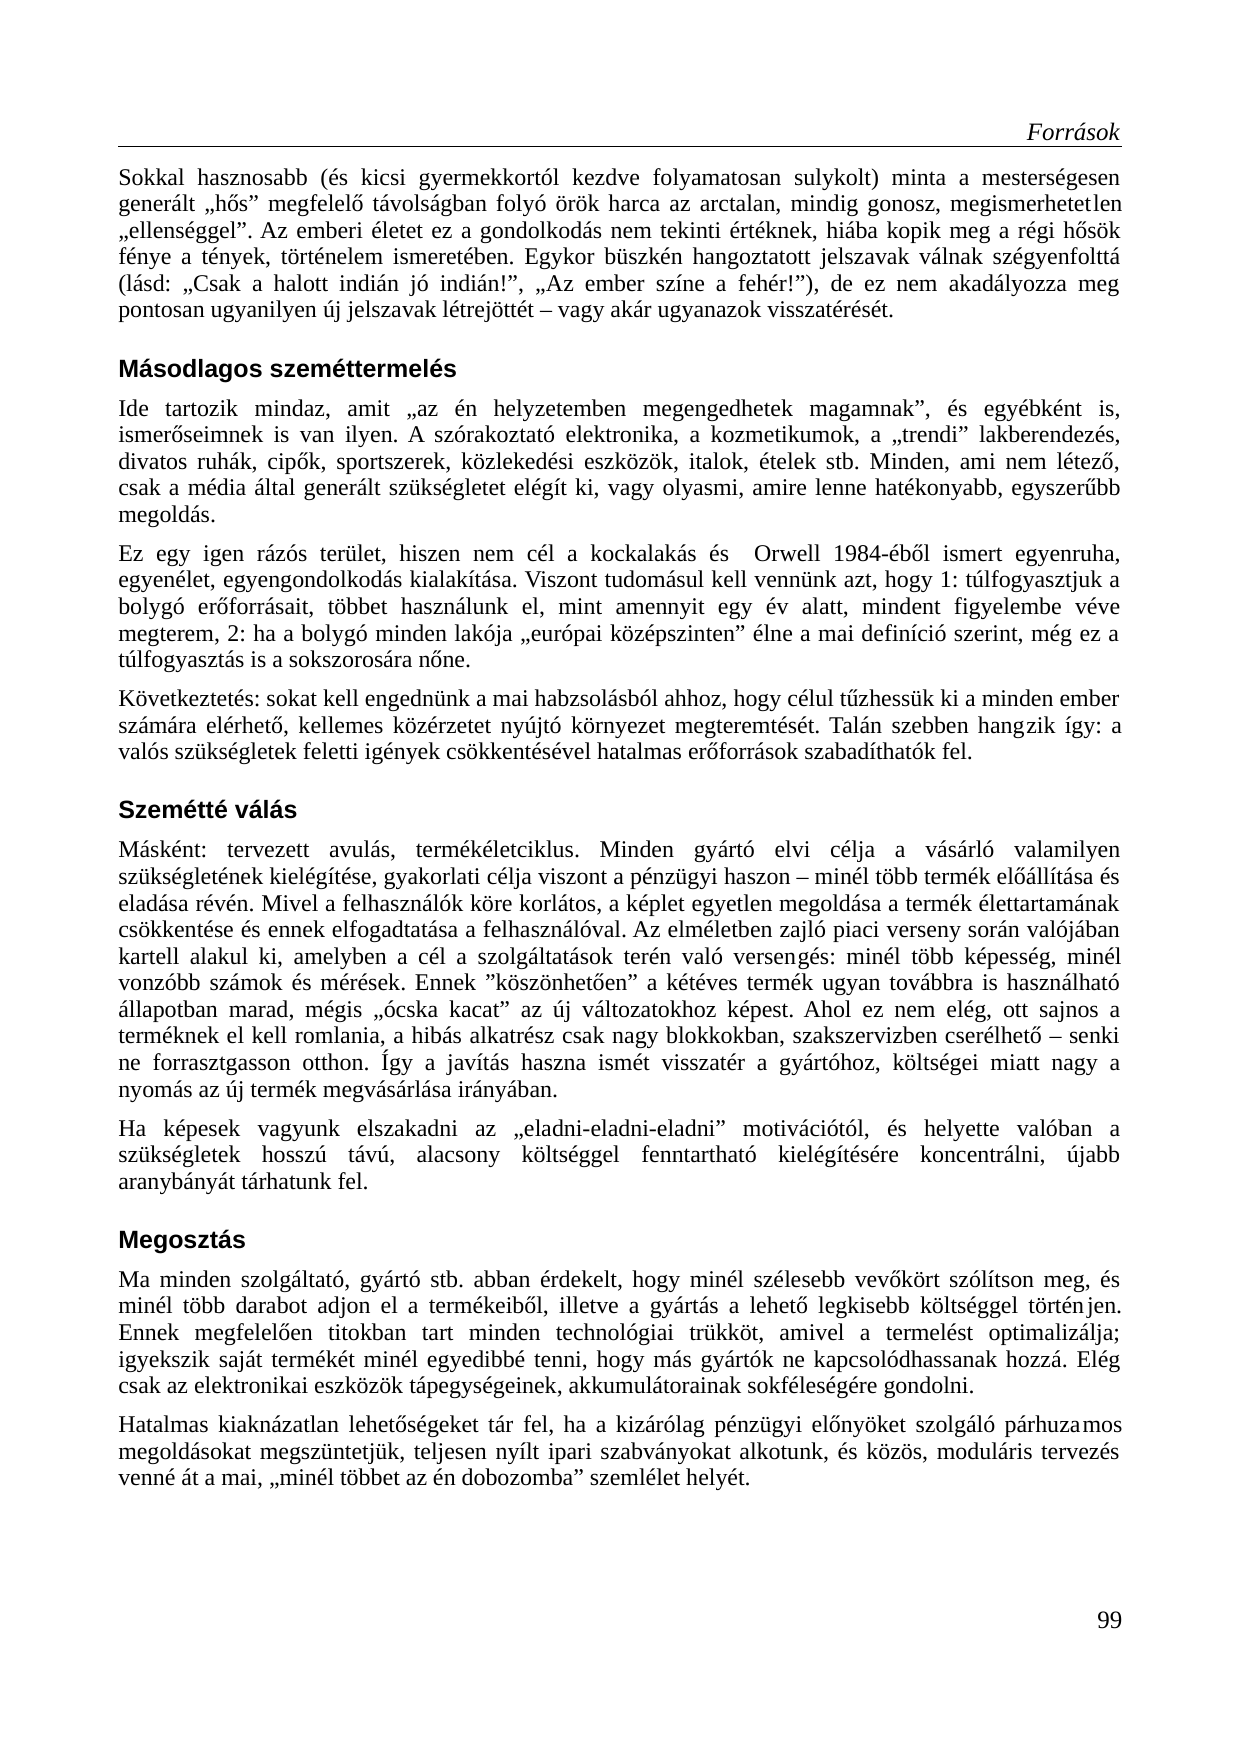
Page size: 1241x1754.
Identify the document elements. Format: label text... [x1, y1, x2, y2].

text Másként: tervezett avulás, termékéletciklus. Minden gyártó elvi célja a vásárló valamilyen szükségletének kielégítése, gyakorlati célja viszont a pénzügyi haszon – minél több termék előállítása és eladása révén. Mivel a felhasználók köre korlátos, a képlet egyetlen megoldása a termék élettartamának csökkentése és ennek elfogadtatása a felhasználóval. Az elméletben zajló piaci verseny során valójában kartell alakul ki, amelyben a cél a szolgáltatások terén való versen­gés: minél több képesség, minél vonzóbb számok és mérések. Ennek ”köszönhetően” a kétéves termék ugyan továbbra is használható állapotban marad, mégis „ócska kacat” az új változatokhoz képest. Ahol ez nem elég, ott sajnos a terméknek el kell romlania, a hibás alkatrész csak nagy blokkokban, szakszervizben cserélhető – senki ne forrasztgasson otthon. Így a javítás haszna ismét visszatér a gyártóhoz, költségei miatt nagy a nyomás az új termék megvásárlása irányában. [118, 837, 1122, 1102]
text Ide tartozik mindaz, amit „az én helyzetemben megengedhetek magamnak”, és egyébként is, ismerőseimnek is van ilyen. A szórakoztató elektronika, a kozmetikumok, a „trendi” lakberendezés, divatos ruhák, cipők, sportszerek, közlekedési eszközök, italok, ételek stb. Minden, ami nem létező, csak a média által generált szükségletet elégít ki, vagy olyasmi, amire lenne hatékonyabb, egyszerűbb megoldás. [118, 395, 1122, 527]
text Ez egy igen rázós terület, hiszen nem cél a kockalakás és Orwell 1984-éből ismert egyenruha, egyenélet, egyengondolkodás kialakítása. Viszont tudomásul kell vennünk azt, hogy 1: túlfogyasztjuk a bolygó erőforrásait, többet használunk el, mint amennyit egy év alatt, mindent figyelembe véve megterem, 2: ha a bolygó minden lakója „európai középszinten” élne a mai definíció szerint, még ez a túlfogyasztás is a sokszorosára nőne. [118, 540, 1122, 673]
text Ma minden szolgáltató, gyártó stb. abban érdekelt, hogy minél szélesebb vevőkört szólítson meg, és minél több darabot adjon el a termékeiből, illetve a gyártás a lehető legkisebb költséggel történ­jen. Ennek megfelelően titokban tart minden technológiai trükköt, amivel a termelést optimalizálja; igyekszik saját termékét minél egyedibbé tenni, hogy más gyártók ne kapcsolódhassanak hozzá. Elég csak az elektronikai eszközök tápegységeinek, akkumulátorainak sokféleségére gondolni. [118, 1266, 1122, 1399]
subtitle Megosztás [118, 1226, 1122, 1254]
text Sokkal hasznosabb (és kicsi gyermekkortól kezdve folyamatosan sulykolt) minta a mesterségesen generált „hős” megfelelő távolságban folyó örök harca az arctalan, mindig gonosz, megismerhetet­len „ellenséggel”. Az emberi életet ez a gondolkodás nem tekinti értéknek, hiába kopik meg a régi hősök fénye a tények, történelem ismeretében. Egykor büszkén hangoztatott jelszavak válnak szégyenfolttá (lásd: „Csak a halott indián jó indián!”, „Az ember színe a fehér!”), de ez nem akadályozza meg pontosan ugyanilyen új jelszavak létrejöttét – vagy akár ugyanazok visszatérését. [118, 164, 1122, 323]
text Következtetés: sokat kell engednünk a mai habzsolásból ahhoz, hogy célul tűzhessük ki a minden ember számára elérhető, kellemes közérzetet nyújtó környezet megteremtését. Talán szebben hang­zik így: a valós szükségletek feletti igények csökkentésével hatalmas erőforrások szabadíthatók fel. [118, 685, 1122, 765]
text Hatalmas kiaknázatlan lehetőségeket tár fel, ha a kizárólag pénzügyi előnyöket szolgáló párhuza­mos megoldásokat megszüntetjük, teljesen nyílt ipari szabványokat alkotunk, és közös, moduláris tervezés venné át a mai, „minél többet az én dobozomba” szemlélet helyét. [118, 1411, 1122, 1491]
text Ha képesek vagyunk elszakadni az „eladni-eladni-eladni” motivációtól, és helyette valóban a szükségletek hosszú távú, alacsony költséggel fenntartható kielégítésére koncentrálni, újabb aranybányát tárhatunk fel. [118, 1115, 1122, 1194]
subtitle Szemétté válás [118, 796, 1122, 824]
subtitle Másodlagos szeméttermelés [118, 354, 1122, 382]
